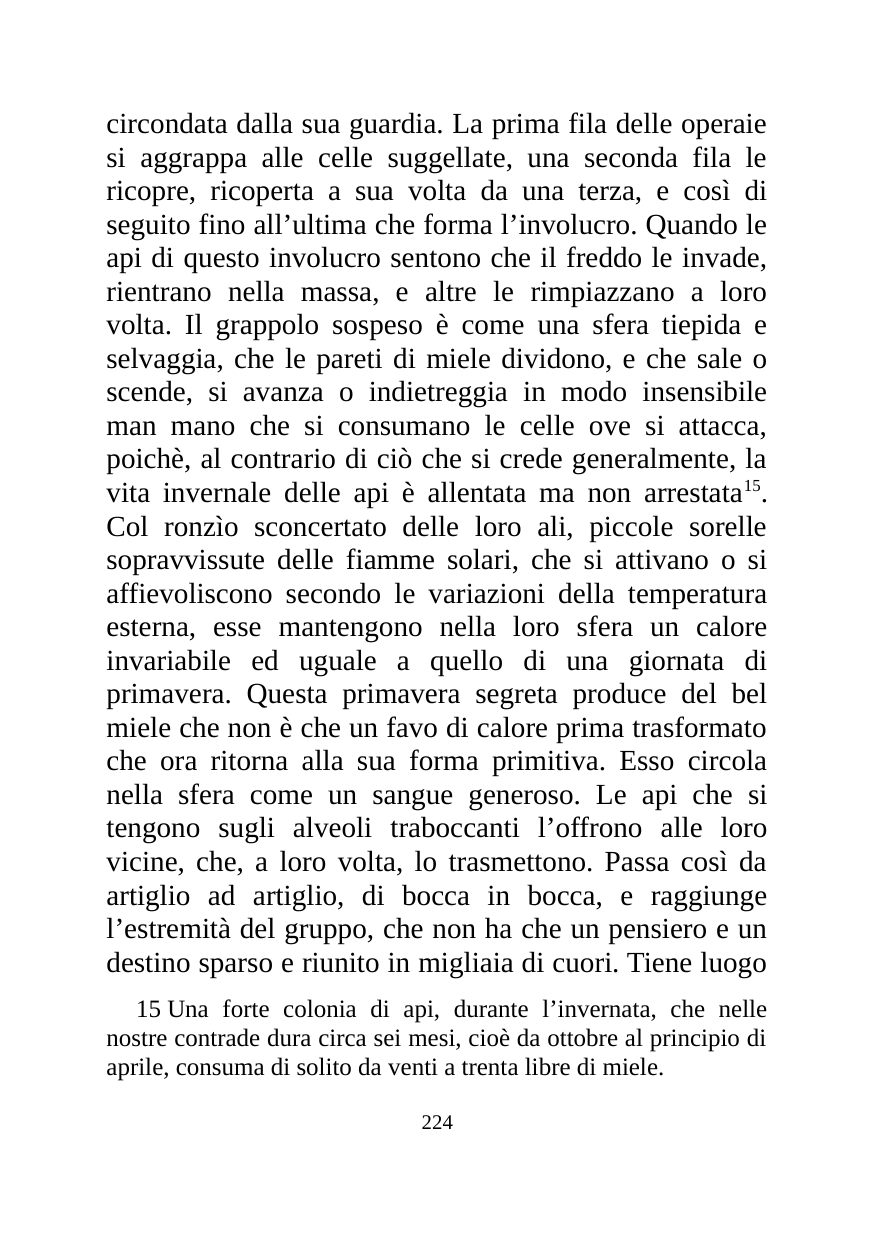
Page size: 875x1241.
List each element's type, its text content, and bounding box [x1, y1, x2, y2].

text Una forte colonia di api, durante l’invernata, che nelle nostre contrade dura circa sei mesi, cioè da ottobre al principio di aprile, consuma di solito da venti a trenta libre di miele. [106, 994, 768, 1080]
text circondata dalla sua guardia. La prima fila delle operaie si aggrappa alle celle suggellate, una seconda fila le ricopre, ricoperta a sua volta da una terza, e così di seguito fino all’ultima che forma l’involucro. Quando le api di questo involucro sentono che il freddo le invade, rientrano nella massa, e altre le rimpiazzano a loro volta. Il grappolo sospeso è come una sfera tiepida e selvaggia, che le pareti di miele dividono, e che sale o scende, si avanza o indietreggia in modo insensibile man mano che si consumano le celle ove si attacca, poichè, al contrario di ciò che si crede generalmente, la vita invernale delle api è allentata ma non arrestata. Col ronzìo sconcertato delle loro ali, piccole sorelle sopravvissute delle fiamme solari, che si attivano o si affievoliscono secondo le variazioni della temperatura esterna, esse mantengono nella loro sfera un calore invariabile ed uguale a quello di una giornata di primavera. Questa primavera segreta produce del bel miele che non è che un favo di calore prima trasformato che ora ritorna alla sua forma primitiva. Esso circola nella sfera come un sangue generoso. Le api che si tengono sugli alveoli traboccanti l’offrono alle loro vicine, che, a loro volta, lo trasmettono. Passa così da artiglio ad artiglio, di bocca in bocca, e raggiunge l’estremità del gruppo, che non ha che un pensiero e un destino sparso e riunito in migliaia di cuori. Tiene luogo [106, 106, 768, 978]
